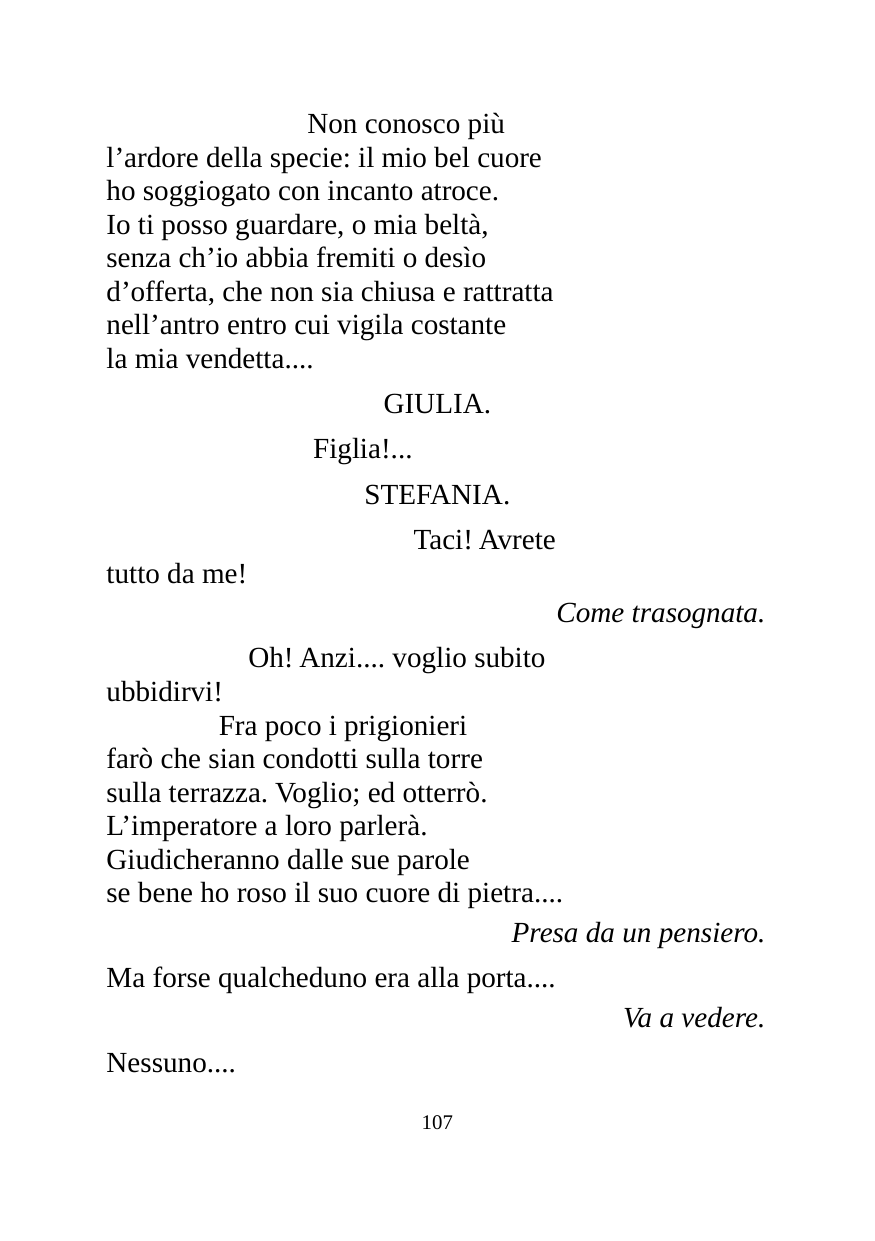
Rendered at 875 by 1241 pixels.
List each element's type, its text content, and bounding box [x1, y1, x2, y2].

text GIULIA. [106, 386, 768, 420]
text Ma forse qualcheduno era alla porta.... [106, 960, 768, 994]
text Come trasognata. [342, 595, 768, 629]
text Oh! Anzi.... voglio subito ubbidirvi! [106, 641, 768, 708]
text Va a vedere. [342, 1000, 768, 1033]
text Taci! Avrete tutto da me! [106, 522, 768, 589]
text Nessuno.... [106, 1045, 768, 1078]
text Presa da un pensiero. [342, 915, 768, 948]
text Fra poco i prigionieri farò che sian condotti sulla torre sulla terrazza. Voglio; ed otterrò. L’imperatore a loro parlerà. Giudicheranno dalle sue parole se bene ho roso il suo cuore di pietra.... [106, 708, 768, 909]
text Figlia!... [106, 432, 768, 465]
text Non conosco più l’ardore della specie: il mio bel cuore ho soggiogato con incanto atroce. Io ti posso guardare, o mia beltà, senza ch’io abbia fremiti o desìo d’offerta, che non sia chiusa e rattratta nell’antro entro cui vigila costante la mia vendetta.... [106, 106, 768, 374]
text STEFANIA. [106, 477, 768, 511]
